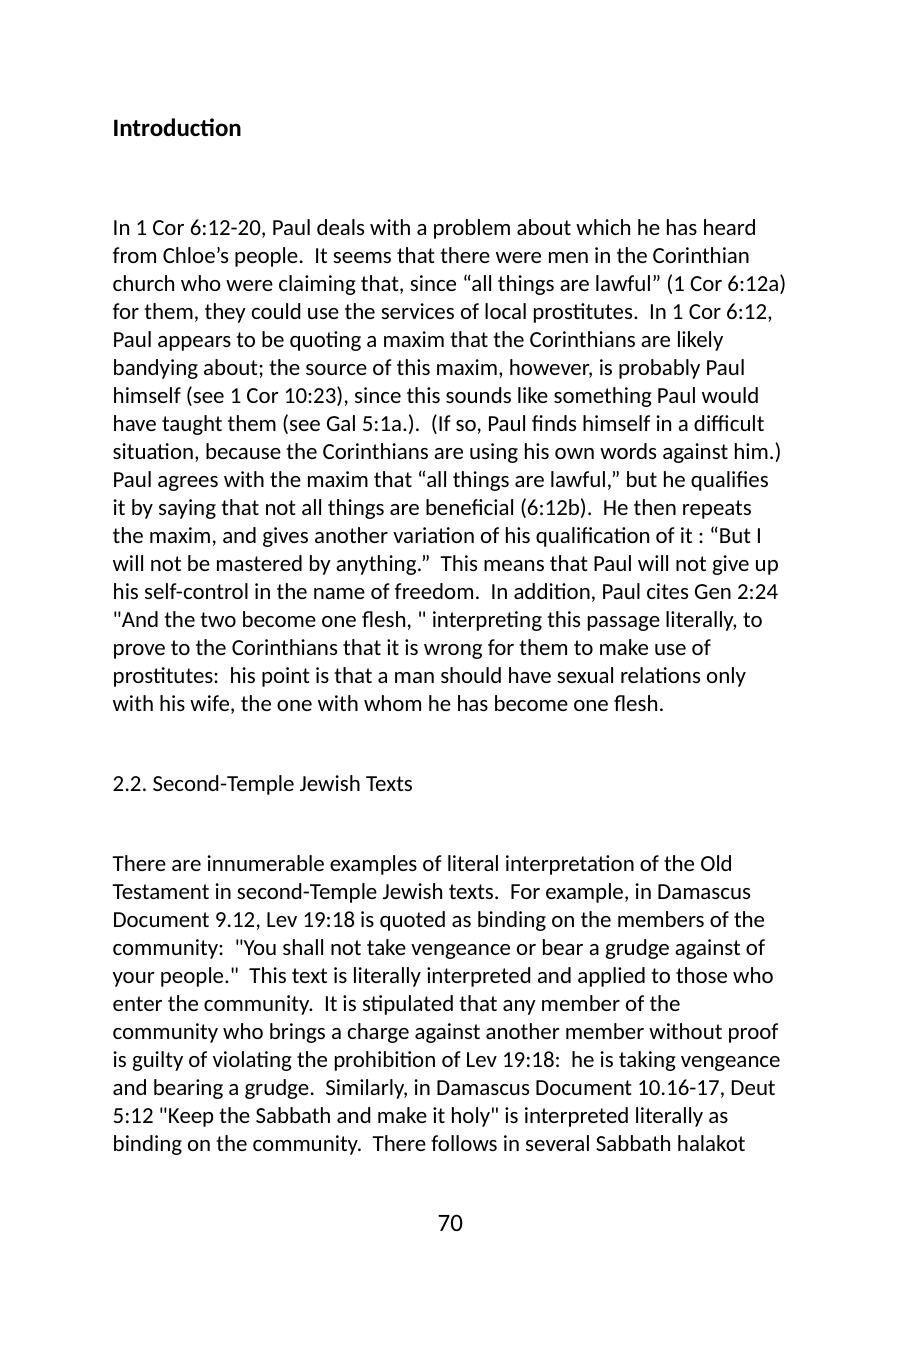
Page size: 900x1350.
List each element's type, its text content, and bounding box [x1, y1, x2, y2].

text 2.2. Second-Temple Jewish Texts [112, 769, 787, 797]
text In 1 Cor 6:12-20, Paul deals with a problem about which he has heard from Chloe’s people. It seems that there were men in the Corinthian church who were claiming that, since “all things are lawful” (1 Cor 6:12a) for them, they could use the services of local prostitutes. In 1 Cor 6:12, Paul appears to be quoting a maxim that the Corinthians are likely bandying about; the source of this maxim, however, is probably Paul himself (see 1 Cor 10:23), since this sounds like something Paul would have taught them (see Gal 5:1a.). (If so, Paul finds himself in a difficult situation, because the Corinthians are using his own words against him.) Paul agrees with the maxim that “all things are lawful,” but he qualifies it by saying that not all things are beneficial (6:12b). He then repeats the maxim, and gives another variation of his qualification of it : “But I will not be mastered by anything.” This means that Paul will not give up his self-control in the name of freedom. In addition, Paul cites Gen 2:24 "And the two become one flesh, " interpreting this passage literally, to prove to the Corinthians that it is wrong for them to make use of prostitutes: his point is that a man should have sexual relations only with his wife, the one with whom he has become one flesh. [112, 213, 787, 717]
text There are innumerable examples of literal interpretation of the Old Testament in second-Temple Jewish texts. For example, in Damascus Document 9.12, Lev 19:18 is quoted as binding on the members of the community: "You shall not take vengeance or bear a grudge against of your people." This text is literally interpreted and applied to those who enter the community. It is stipulated that any member of the community who brings a charge against another member without proof is guilty of violating the prohibition of Lev 19:18: he is taking vengeance and bearing a grudge. Similarly, in Damascus Document 10.16-17, Deut 5:12 "Keep the Sabbath and make it holy" is interpreted literally as binding on the community. There follows in several Sabbath halakot [112, 849, 787, 1158]
